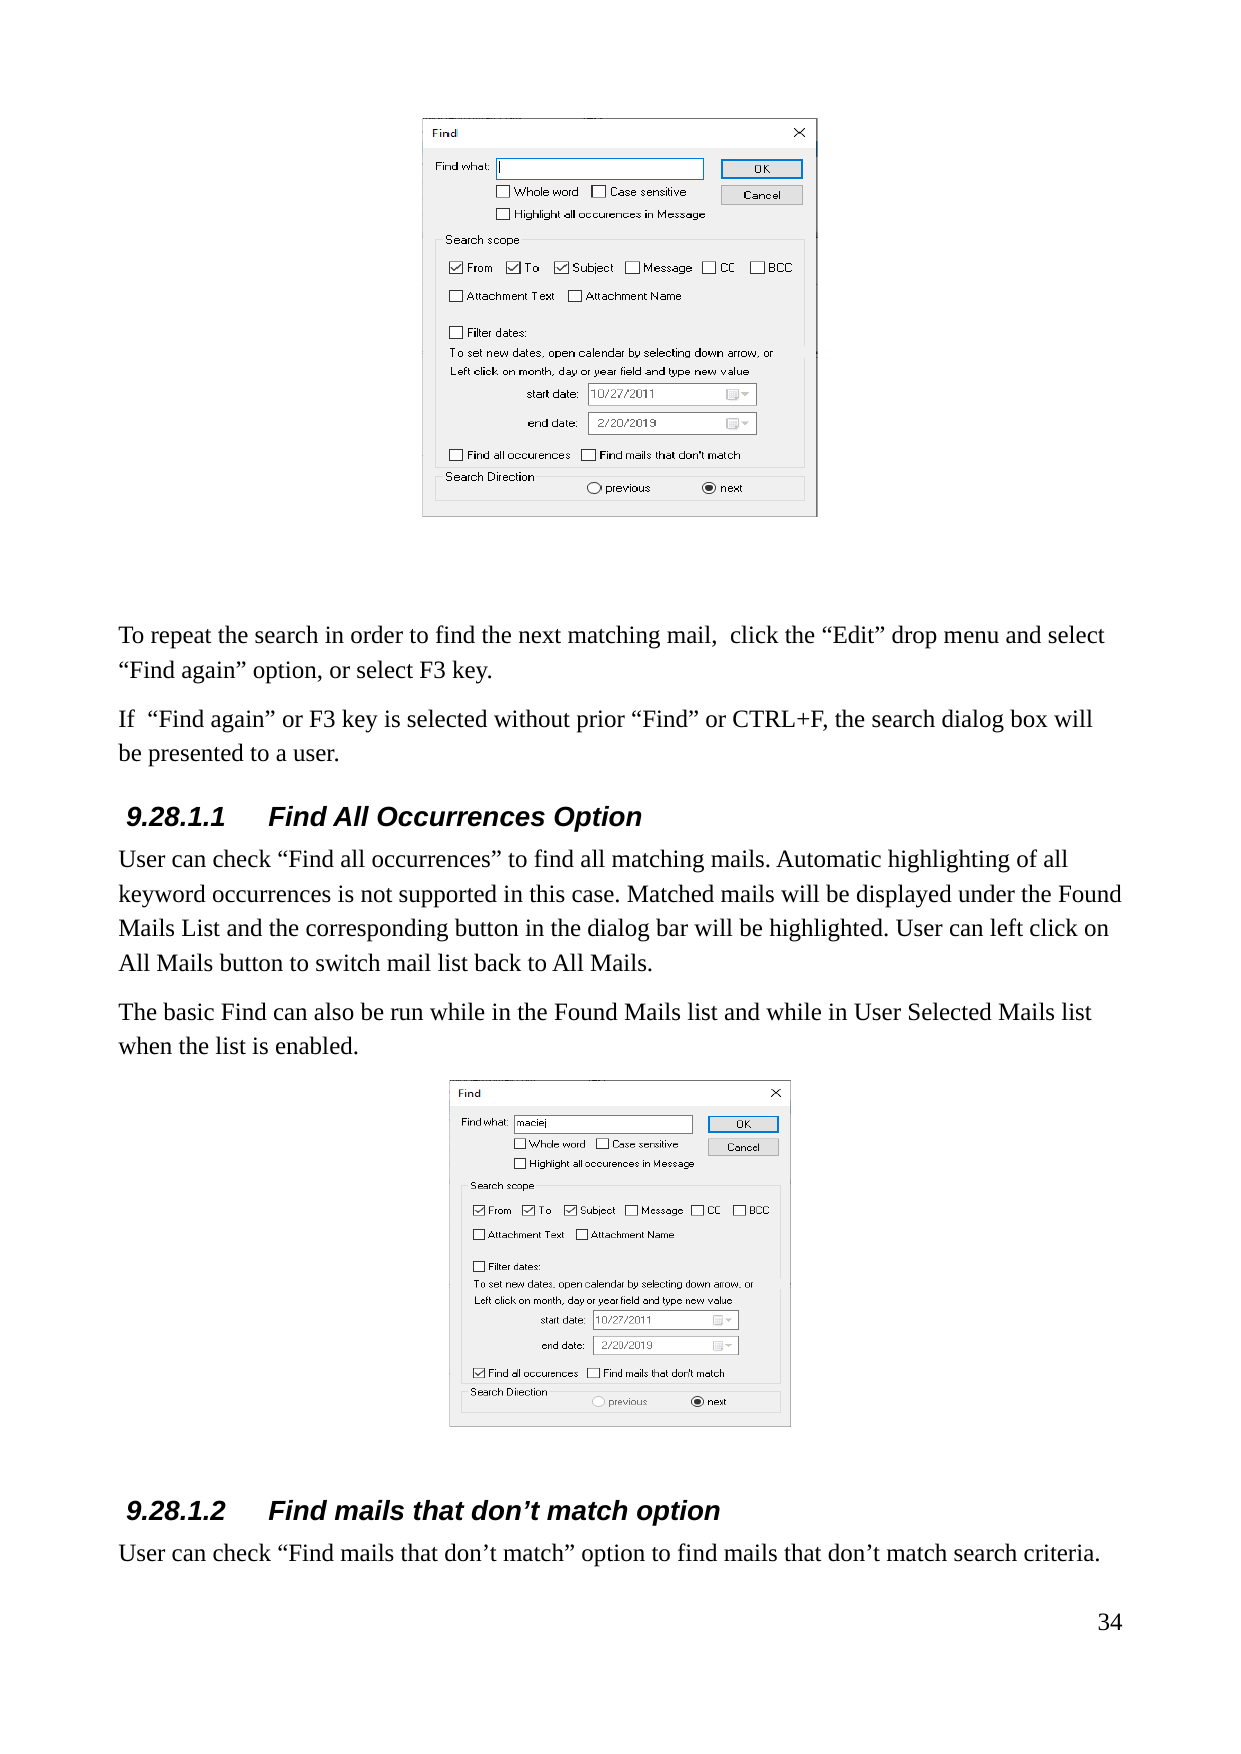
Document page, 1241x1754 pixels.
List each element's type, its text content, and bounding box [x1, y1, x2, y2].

text User can check “Find mails that don’t match” option to find mails that don’t match search criteria. [118, 1538, 1122, 1567]
text To repeat the search in order to find the next matching mail, click the “Edit” drop menu and select “Find again” option, or select F3 key. [118, 620, 1122, 684]
subtitle Find All Occurrences Option [118, 800, 1122, 832]
picture [422, 118, 818, 517]
text User can check “Find all occurrences” to find all matching mails. Automatic highlighting of all keyword occurrences is not supported in this case. Matched mails will be displayed under the Found Mails List and the corresponding button in the dialog bar will be highlighted. User can left click on All Mails button to switch mail list back to All Mails. [118, 844, 1122, 977]
text If “Find again” or F3 key is selected without prior “Find” or CTRL+F, the search dialog box will be presented to a user. [118, 704, 1122, 767]
text The basic Find can also be run while in the Found Mails list and while in User Selected Mails list when the list is enabled. [118, 997, 1122, 1060]
picture [449, 1080, 791, 1427]
subtitle Find mails that don’t match option [118, 1494, 1122, 1526]
